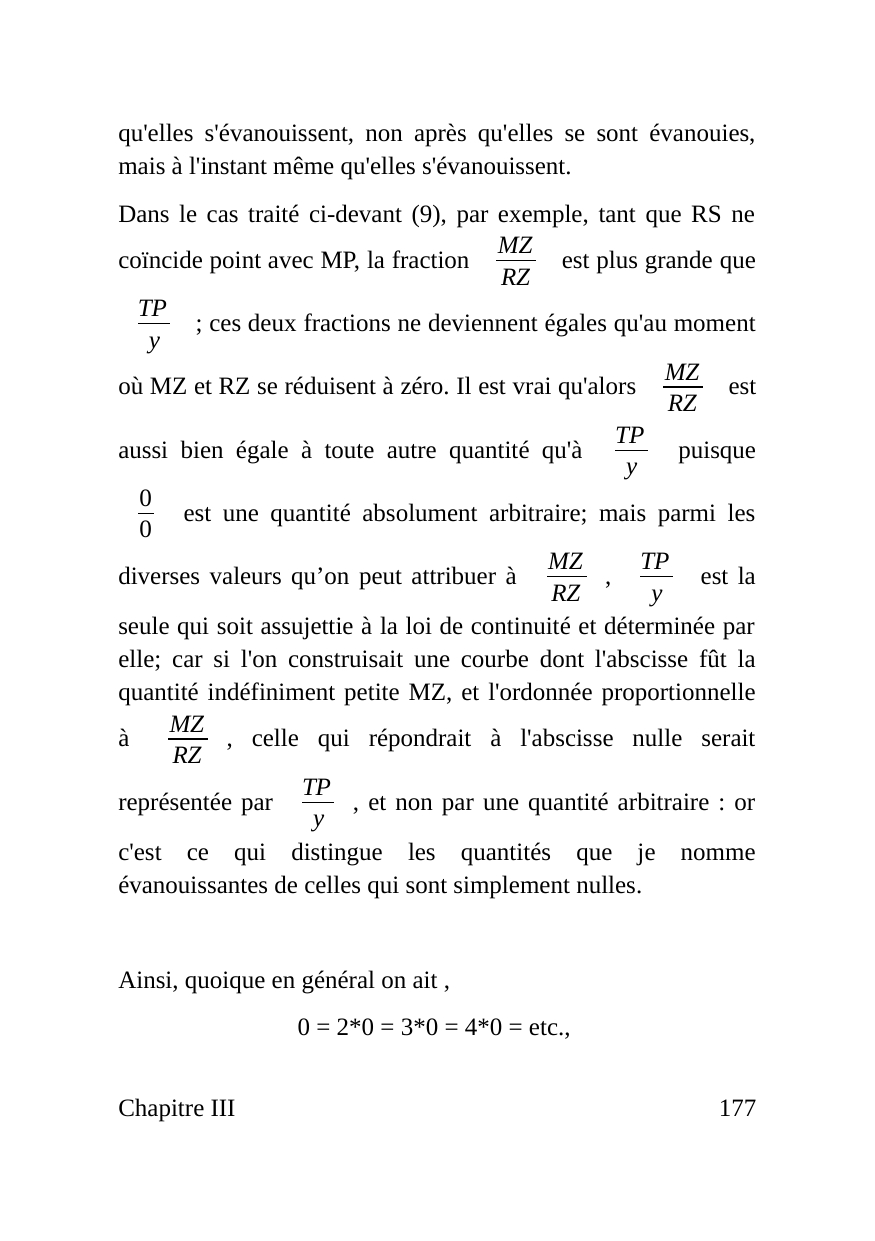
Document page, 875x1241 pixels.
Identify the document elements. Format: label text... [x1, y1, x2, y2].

text Ainsi, quoique en général on ait , [118, 965, 756, 994]
text 0 = 2*0 = 3*0 = 4*0 = etc., [118, 1012, 756, 1041]
text Dans le cas traité ci-devant (9), par exemple, tant que RS ne coïncide point avec MP, la fraction est plus grande que ; ces deux fractions ne deviennent égales qu'au moment où MZ et RZ se réduisent à zéro. Il est vrai qu'alors est aussi bien égale à toute autre quantité qu'à puisque est une quantité absolument arbitraire; mais parmi les diverses valeurs qu’on peut attribuer à , est la seule qui soit assujettie à la loi de continuité et déterminée par elle; car si l'on construisait une courbe dont l'abscisse fût la quantité indéfiniment petite MZ, et l'ordonnée proportionnelle à , celle qui répondrait à l'abscisse nulle serait représentée par , et non par une quantité arbitraire : or c'est ce qui distingue les quantités que je nomme évanouissantes de celles qui sont simplement nulles. [118, 199, 756, 898]
text qu'elles s'évanouissent, non après qu'elles se sont évanouies, mais à l'instant même qu'elles s'évanouissent. [118, 118, 756, 180]
